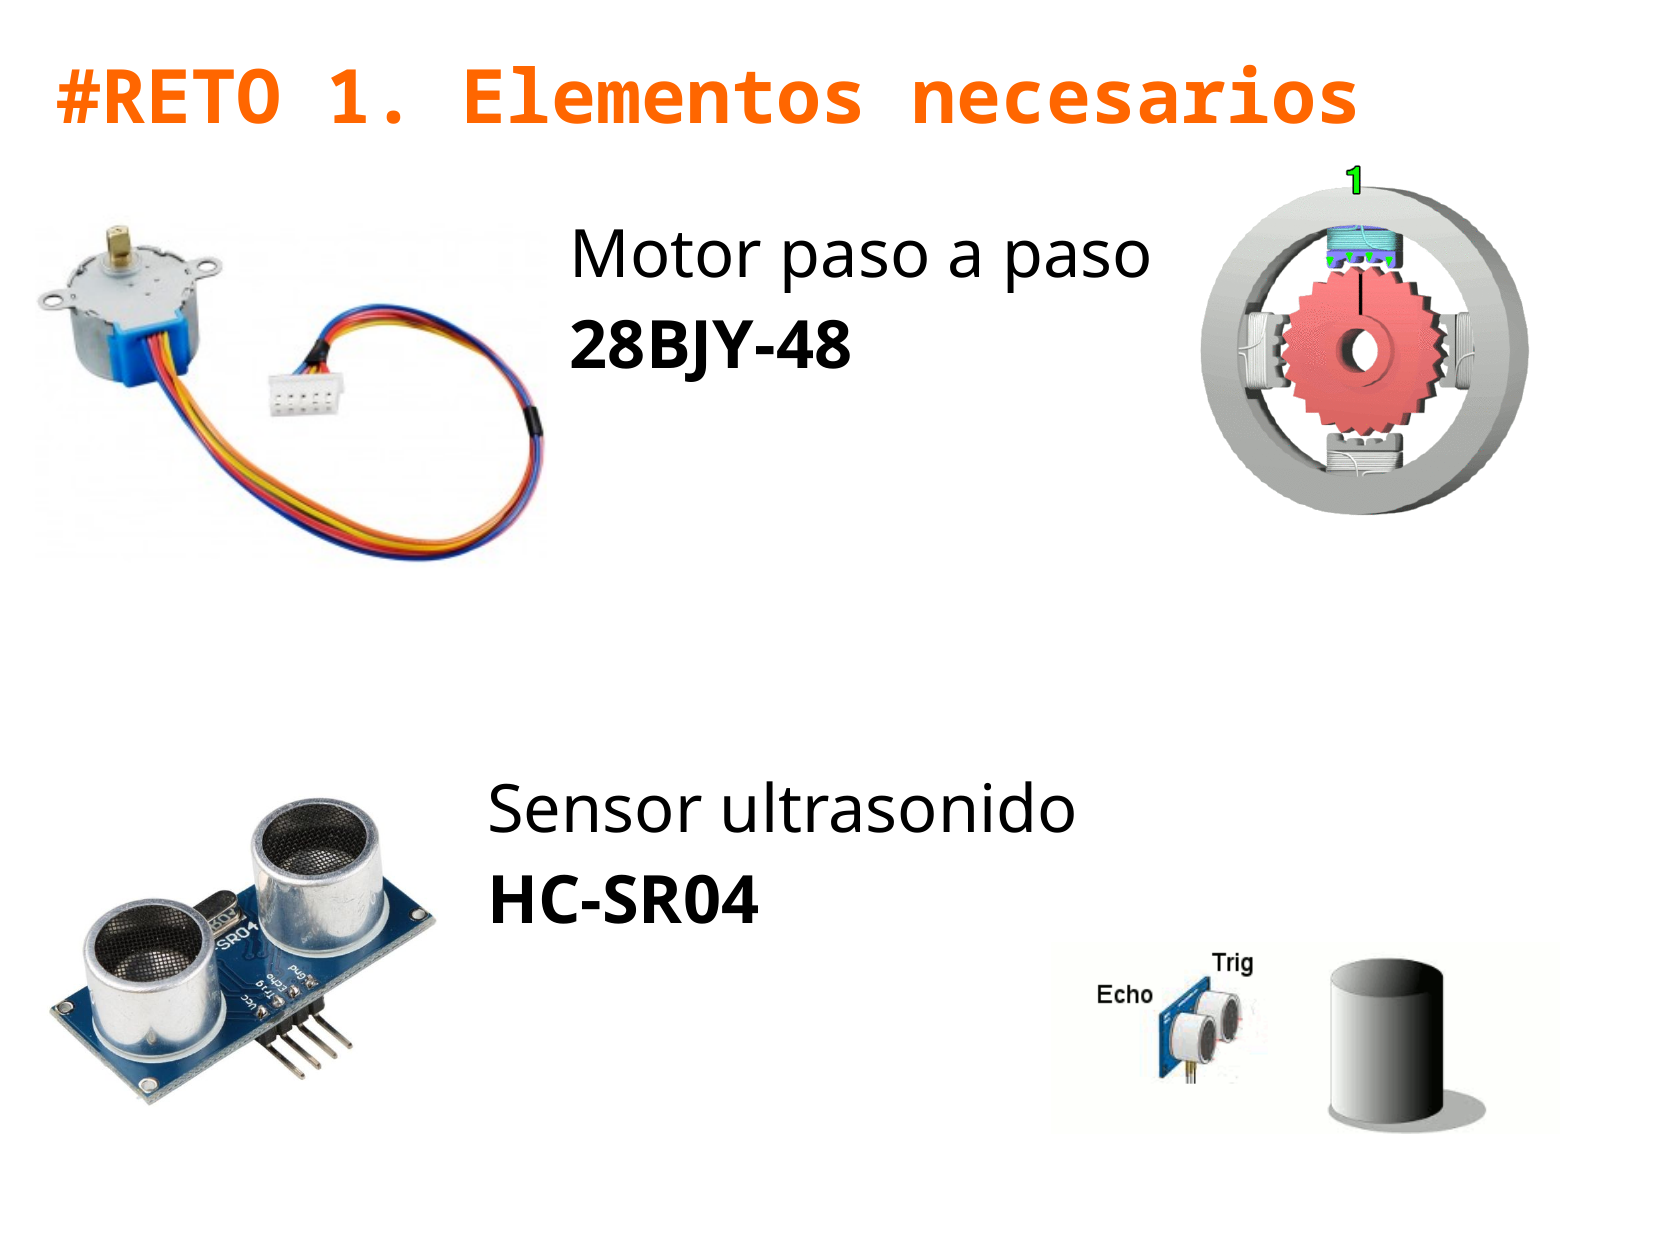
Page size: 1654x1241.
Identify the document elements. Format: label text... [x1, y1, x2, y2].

picture [1051, 942, 1560, 1134]
text_box #RETO 1. Elementos necesarios [41, 35, 1642, 199]
text_box Sensor ultrasonido HC-SR04 [472, 754, 1170, 934]
picture [35, 212, 547, 579]
picture [1163, 153, 1560, 549]
picture [41, 790, 443, 1111]
text_box Motor paso a paso 28BJY-48 [555, 198, 1163, 365]
